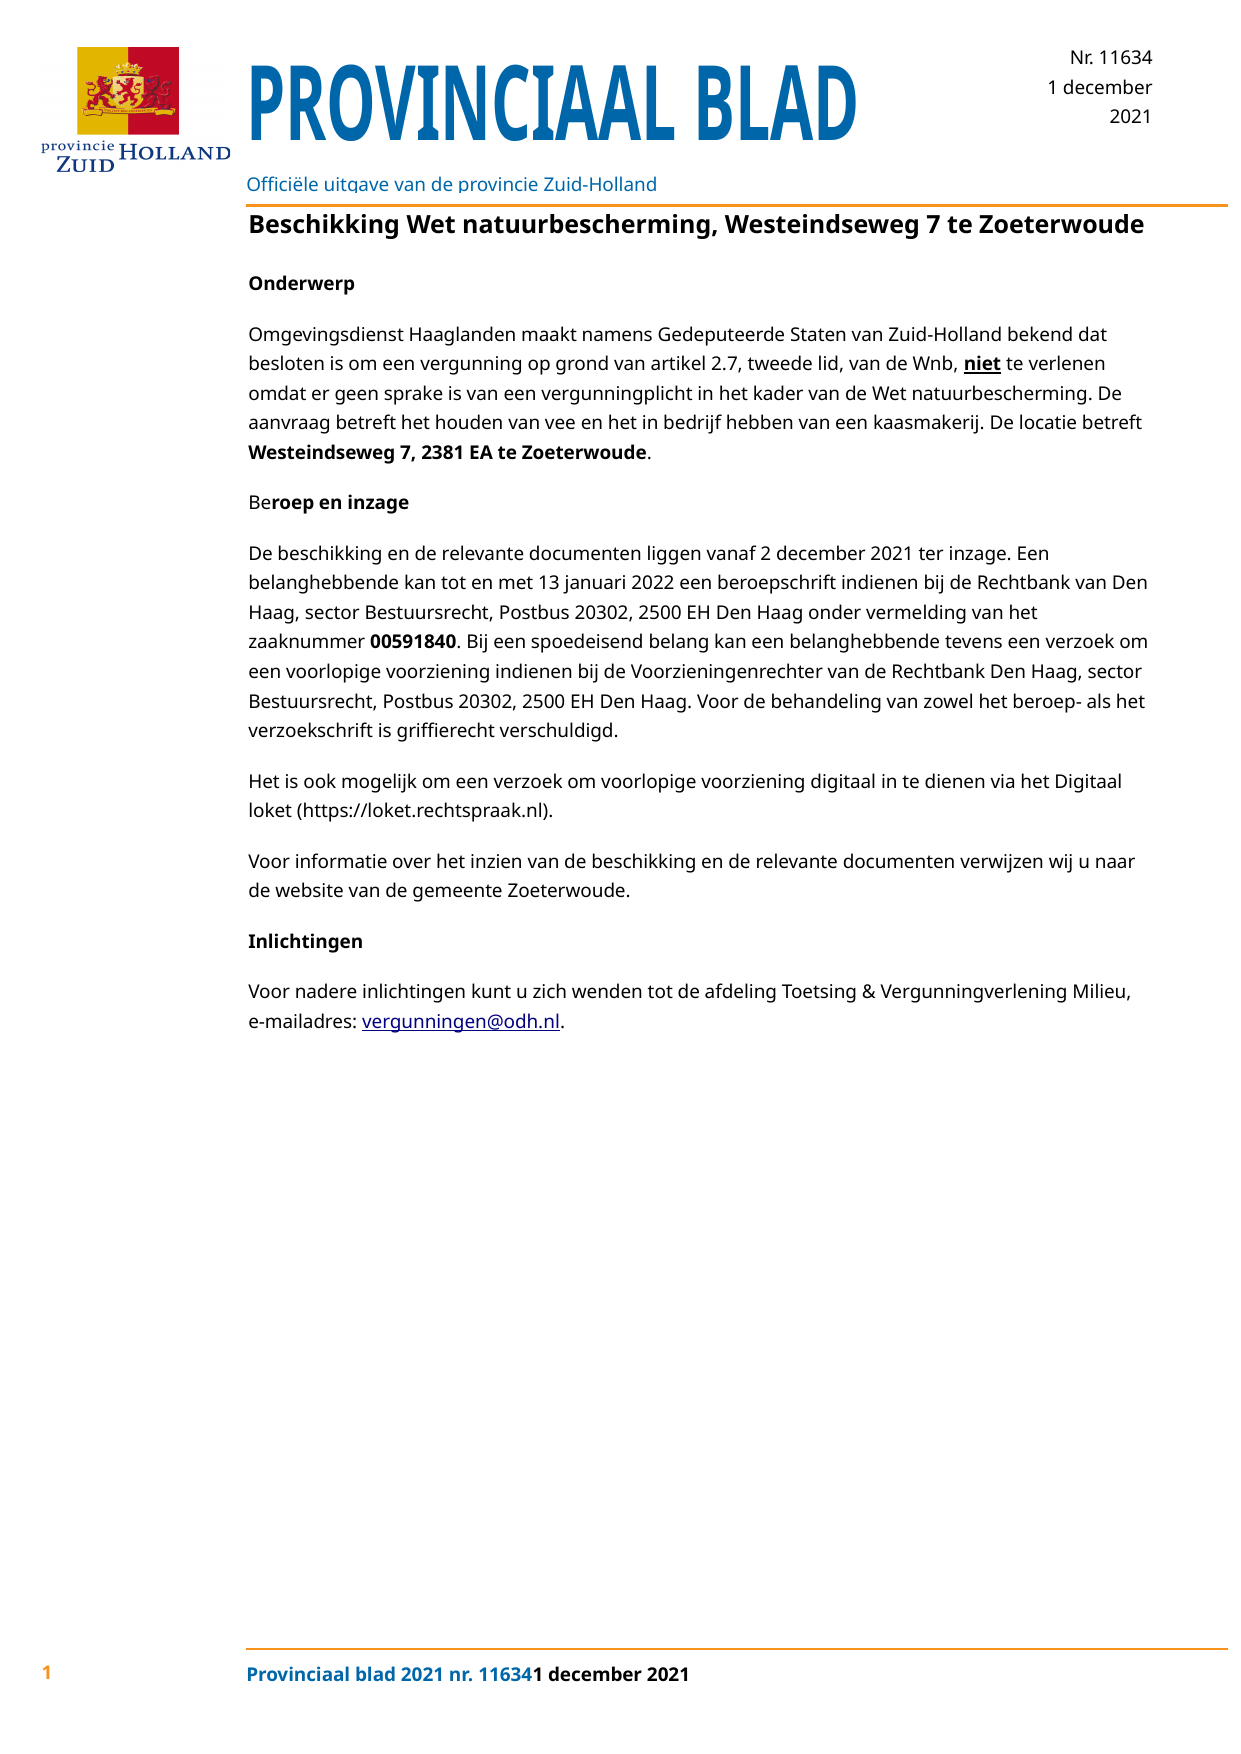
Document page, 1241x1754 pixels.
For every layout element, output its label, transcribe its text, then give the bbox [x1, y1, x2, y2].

text Beschikking Wet natuurbescherming, Westeindseweg 7 te Zoeterwoude [248, 207, 1152, 241]
text De beschikking en de relevante documenten liggen vanaf 2 december 2021 ter inzage. Een belanghebbende kan tot en met 13 januari 2022 een beroepschrift indienen bij de Rechtbank van Den Haag, sector Bestuursrecht, Postbus 20302, 2500 EH Den Haag onder vermelding van het zaaknummer 00591840. Bij een spoedeisend belang kan een belanghebbende tevens een verzoek om een voorlopige voorziening indienen bij de Voorzieningenrechter van de Rechtbank Den Haag, sector Bestuursrecht, Postbus 20302, 2500 EH Den Haag. Voor de behandeling van zowel het beroep- als het verzoekschrift is griffierecht verschuldigd. [248, 540, 1152, 743]
text Inlichtingen [248, 928, 1152, 953]
picture [41, 47, 231, 172]
text Omgevingsdienst Haaglanden maakt namens Gedeputeerde Staten van Zuid-Holland bekend dat besloten is om een vergunning op grond van artikel 2.7, tweede lid, van de Wnb, niet te verlenen omdat er geen sprake is van een vergunningplicht in het kader van de Wet natuurbescherming. De aanvraag betreft het houden van vee en het in bedrijf hebben van een kaasmakerij. De locatie betreft Westeindseweg 7, 2381 EA te Zoeterwoude. [248, 321, 1152, 465]
text Onderwerp [248, 270, 1152, 296]
text Voor informatie over het inzien van de beschikking en de relevante documenten verwijzen wij u naar de website van de gemeente Zoeterwoude. [248, 848, 1152, 903]
text Het is ook mogelijk om een verzoek om voorlopige voorziening digitaal in te dienen via het Digitaal loket (https://loket.rechtspraak.nl). [248, 768, 1152, 823]
text Beroep en inzage [248, 489, 1152, 515]
text Voor nadere inlichtingen kunt u zich wenden tot de afdeling Toetsing & Vergunningverlening Milieu, e-mailadres: vergunningen@odh.nl. [248, 978, 1152, 1033]
